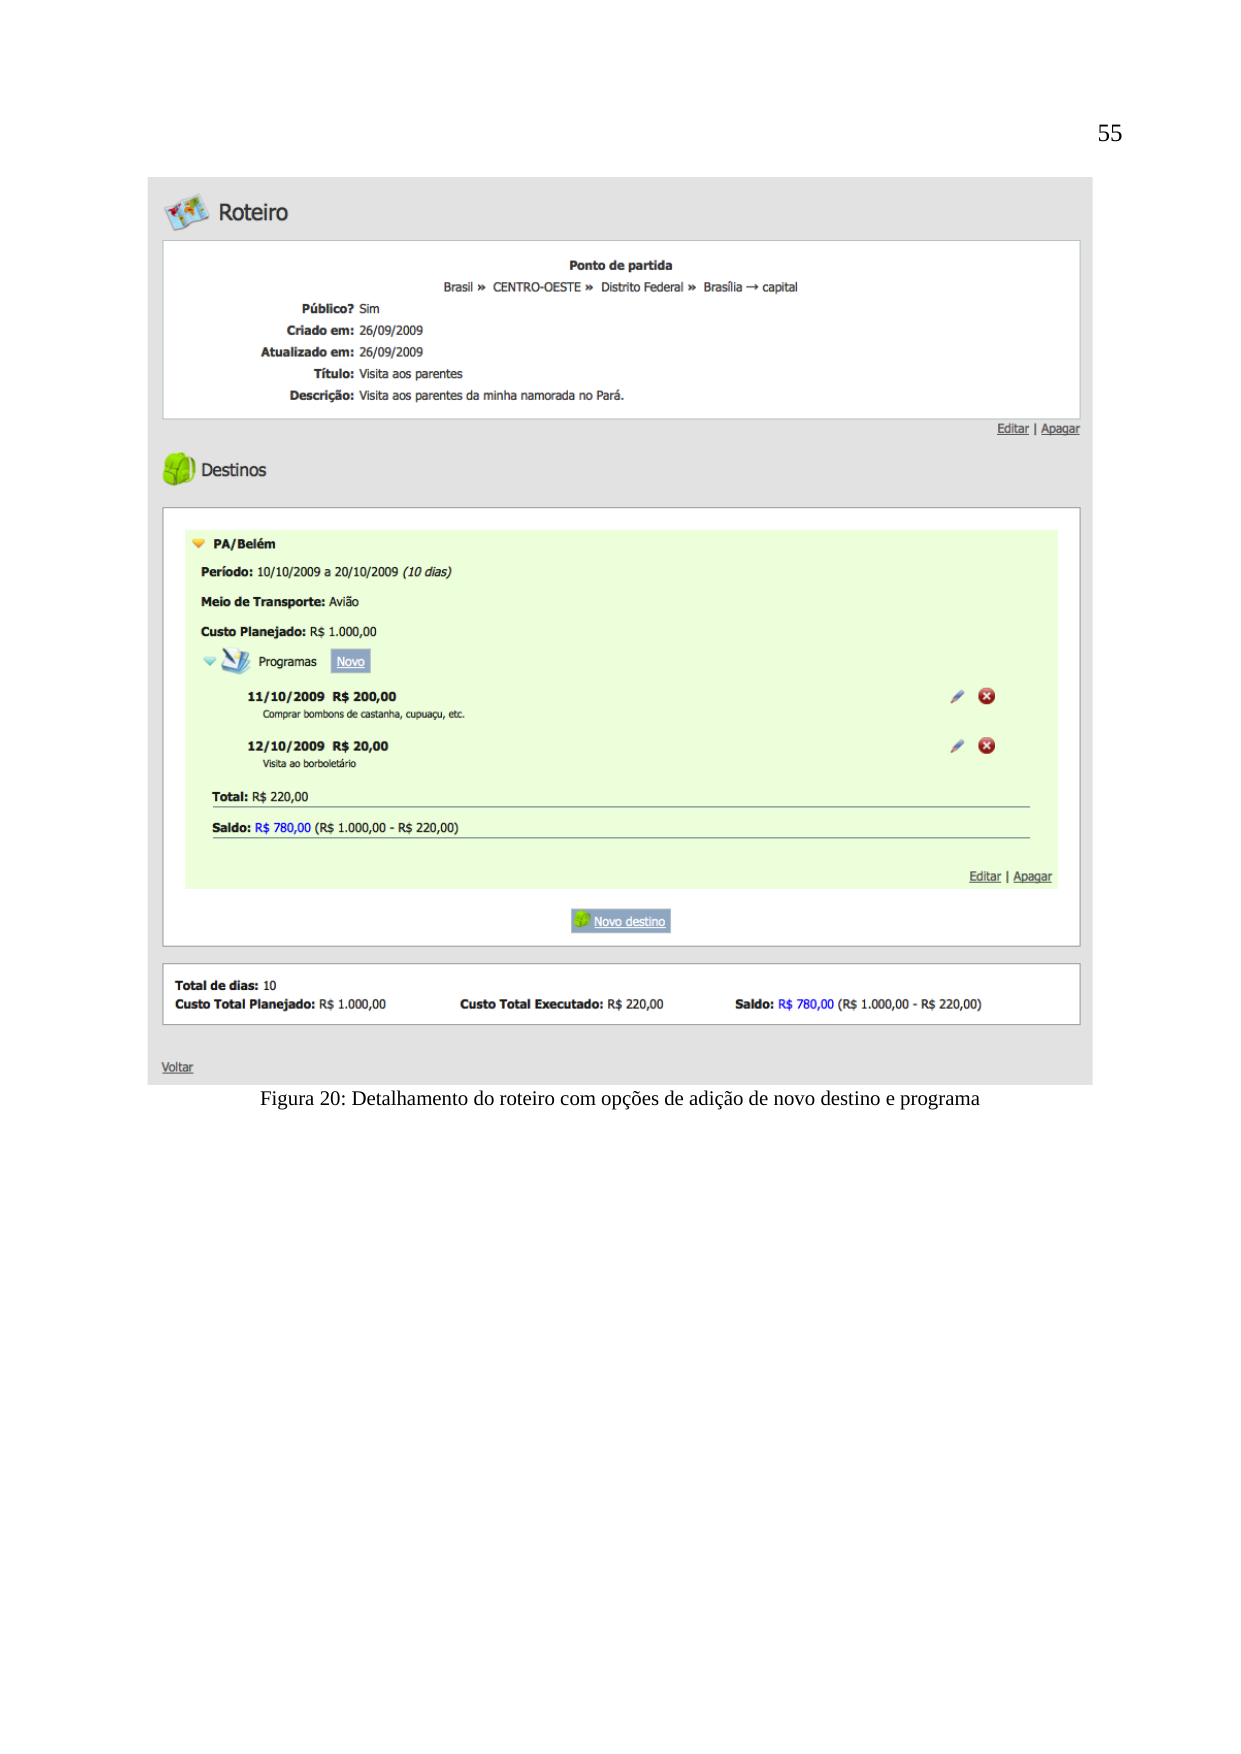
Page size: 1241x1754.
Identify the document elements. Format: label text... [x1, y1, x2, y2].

text Figura 20: Detalhamento do roteiro com opções de adição de novo destino e programa [148, 1086, 1093, 1110]
picture [147, 177, 1093, 1086]
